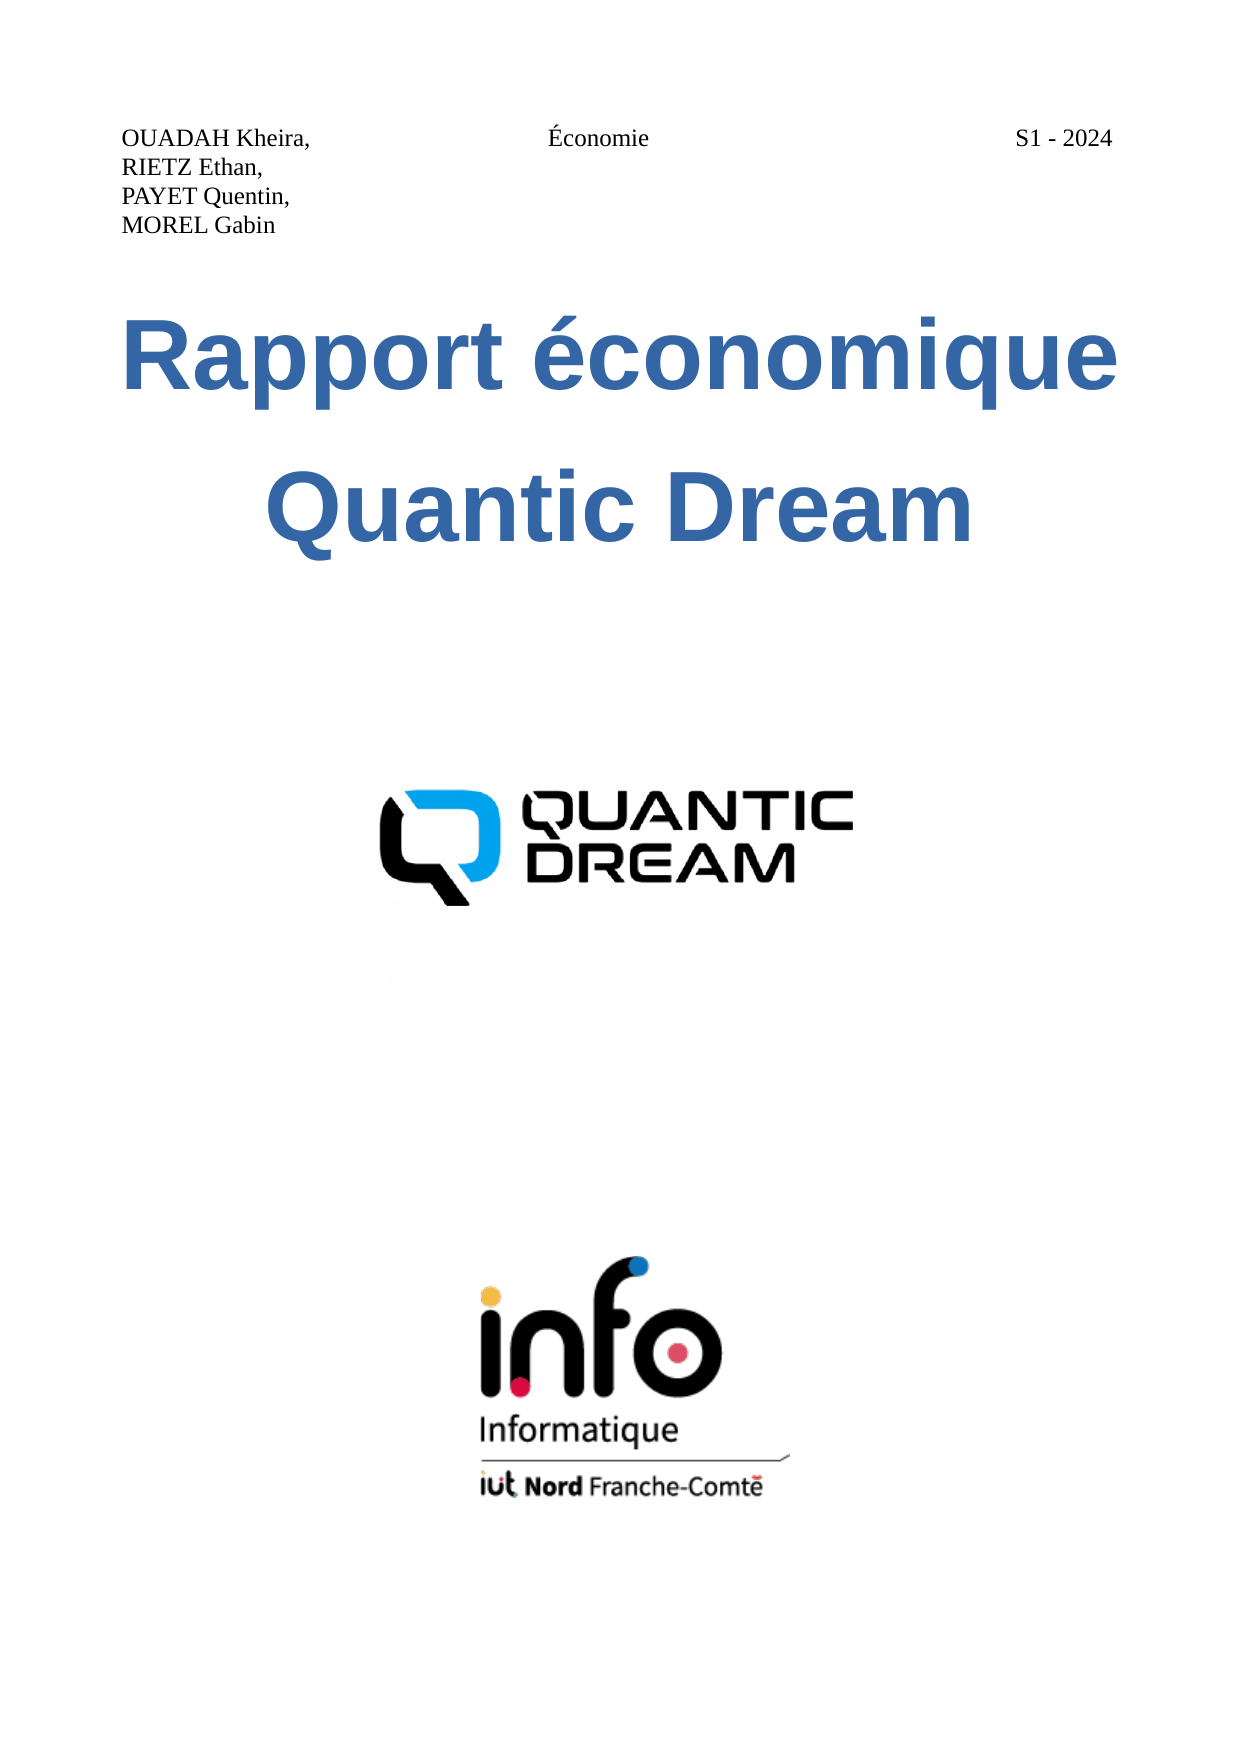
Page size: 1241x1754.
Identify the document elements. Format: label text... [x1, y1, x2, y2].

picture [480, 1256, 790, 1498]
title Quantic Dream [118, 448, 1122, 563]
picture [350, 666, 882, 1020]
title Rapport économique [118, 296, 1122, 411]
